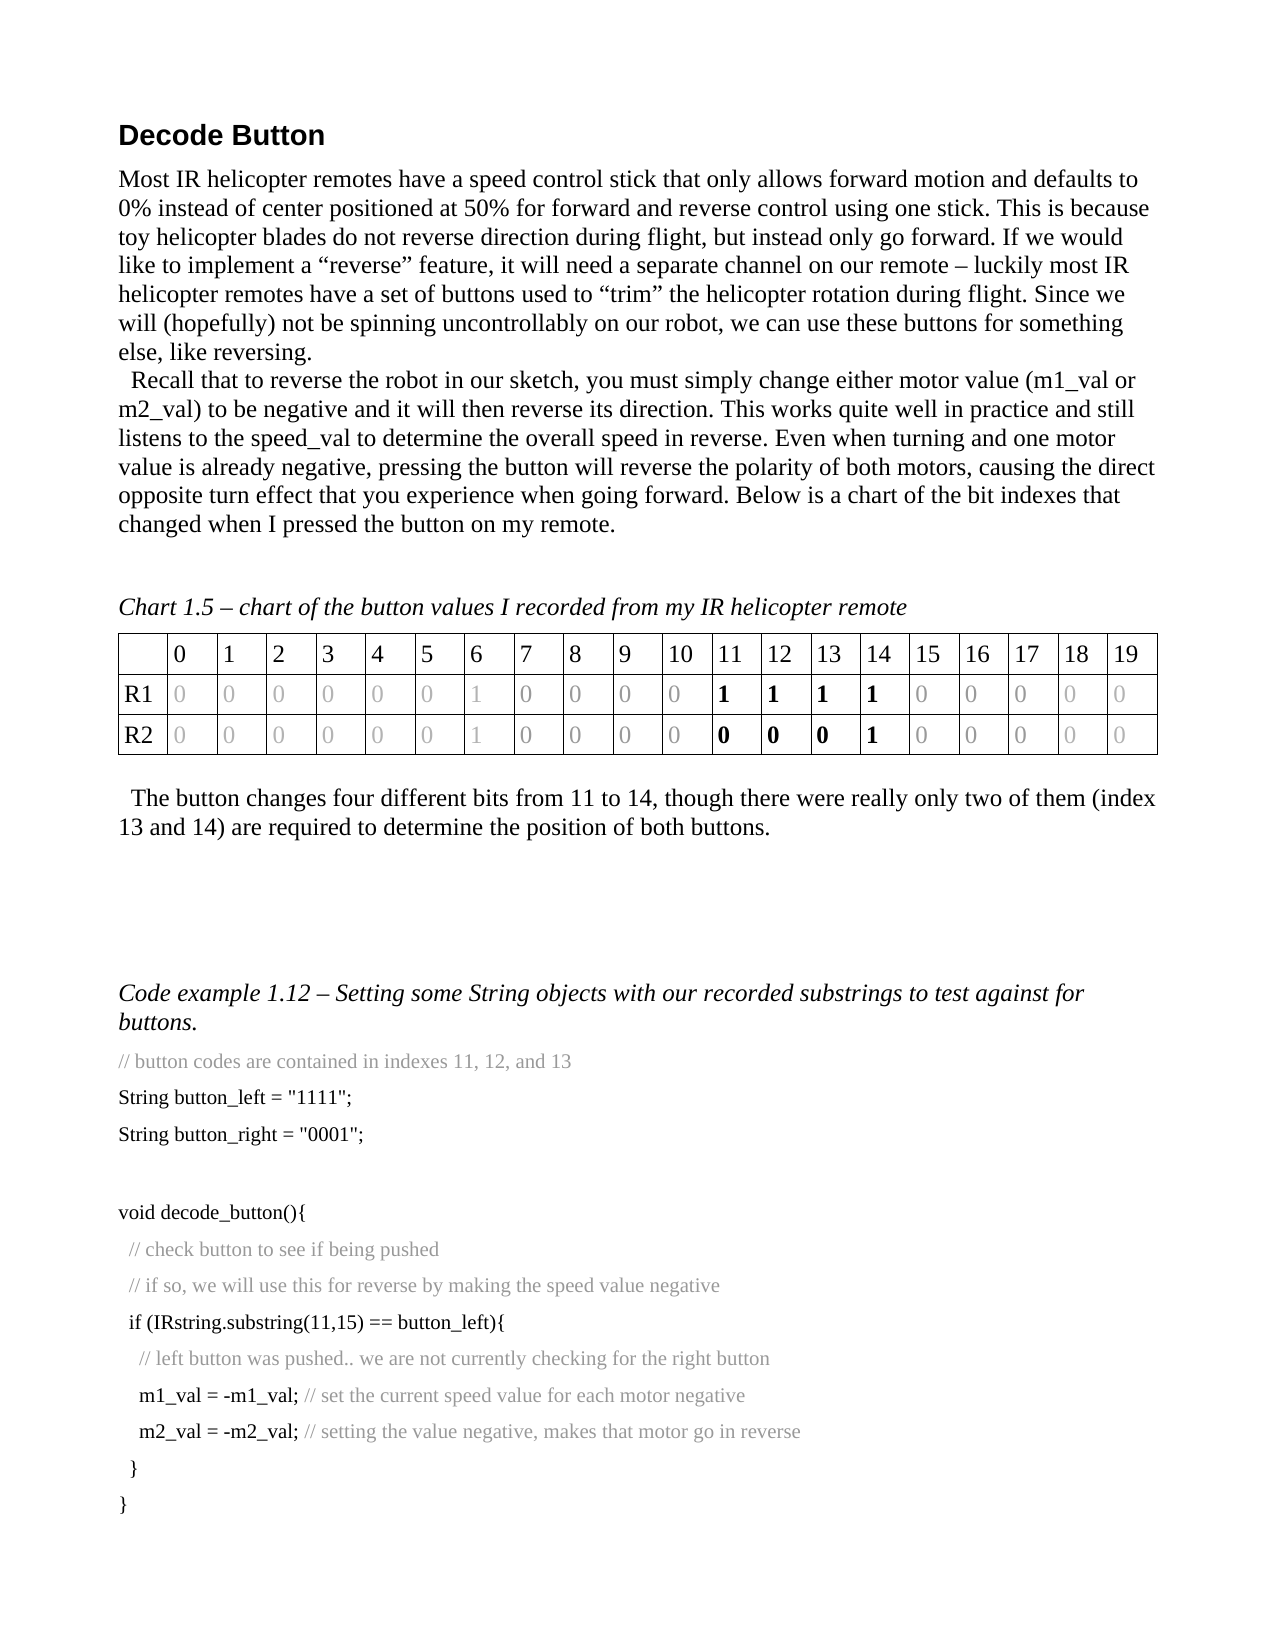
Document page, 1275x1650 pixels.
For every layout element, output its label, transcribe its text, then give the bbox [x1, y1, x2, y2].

text // if so, we will use this for reverse by making the speed value negative [118, 1273, 1157, 1297]
text The button changes four different bits from 11 to 14, though there were really only two of them (index 13 and 14) are required to determine the position of both buttons. [118, 783, 1157, 841]
table_cell 0 [515, 675, 563, 714]
table_cell 0 [1059, 715, 1107, 754]
table_header 7 [515, 634, 563, 674]
table_cell 0 [564, 675, 613, 714]
table_cell 0 [1009, 675, 1058, 714]
table_cell 0 [218, 715, 266, 754]
table_header 8 [564, 634, 613, 674]
table_header 14 [861, 634, 909, 674]
text Most IR helicopter remotes have a speed control stick that only allows forward motion and defaults to 0% instead of center positioned at 50% for forward and reverse control using one stick. This is because toy helicopter blades do not reverse direction during flight, but instead only go forward. If we would like to implement a “reverse” feature, it will need a separate channel on our remote – luckily most IR helicopter remotes have a set of buttons used to “trim” the helicopter rotation during flight. Since we will (hopefully) not be spinning uncontrollably on our robot, we can use these buttons for something else, like reversing. [118, 164, 1157, 365]
table_cell 0 [366, 715, 415, 754]
text // button codes are contained in indexes 11, 12, and 13 [118, 1048, 1157, 1073]
table_cell R2 [119, 715, 167, 754]
table_header 3 [317, 634, 365, 674]
text m1_val = -m1_val; // set the current speed value for each motor negative [118, 1383, 1157, 1407]
table_header 9 [614, 634, 662, 674]
table_cell R1 [119, 675, 167, 714]
table_cell 0 [317, 715, 365, 754]
table_cell 1 [713, 675, 761, 714]
table_header 2 [267, 634, 316, 674]
table_cell 0 [1009, 715, 1058, 754]
table_header 0 [168, 634, 217, 674]
table_header 17 [1009, 634, 1058, 674]
table_cell 0 [267, 675, 316, 714]
text Recall that to reverse the robot in our sketch, you must simply change either motor value (m1_val or m2_val) to be negative and it will then reverse its direction. This works quite well in practice and still listens to the speed_val to determine the overall speed in reverse. Even when turning and one motor value is already negative, pressing the button will reverse the polarity of both motors, causing the direct opposite turn effect that you experience when going forward. Below is a chart of the bit indexes that changed when I pressed the button on my remote. [118, 365, 1157, 538]
table_cell 0 [267, 715, 316, 754]
text m2_val = -m2_val; // setting the value negative, makes that motor go in reverse [118, 1419, 1157, 1443]
table_header 12 [762, 634, 811, 674]
table_cell 0 [960, 675, 1008, 714]
table_header 11 [713, 634, 761, 674]
table_header [119, 634, 167, 674]
table_cell 0 [366, 675, 415, 714]
table_cell 0 [416, 715, 464, 754]
table_header 1 [218, 634, 266, 674]
table_cell 0 [614, 715, 662, 754]
table_cell 1 [812, 675, 860, 714]
table_cell 0 [515, 715, 563, 754]
text } [118, 1456, 1157, 1480]
table_header 15 [910, 634, 959, 674]
table_header 4 [366, 634, 415, 674]
table_cell 1 [861, 715, 909, 754]
text String button_right = "0001"; [118, 1122, 1157, 1146]
text } [118, 1492, 1157, 1516]
text Code example 1.12 – Setting some String objects with our recorded substrings to test against for buttons. [118, 978, 1157, 1036]
table_cell 0 [218, 675, 266, 714]
table_cell 0 [1059, 675, 1107, 714]
table_cell 1 [465, 715, 514, 754]
table_header 10 [663, 634, 712, 674]
table_header 5 [416, 634, 464, 674]
text if (IRstring.substring(11,15) == button_left){ [118, 1309, 1157, 1334]
table_cell 0 [317, 675, 365, 714]
table_cell 0 [910, 715, 959, 754]
table_cell 0 [614, 675, 662, 714]
text String button_left = "1111"; [118, 1085, 1157, 1109]
text void decode_button(){ [118, 1200, 1157, 1224]
table_cell 0 [416, 675, 464, 714]
table_cell 0 [812, 715, 860, 754]
table_header 18 [1059, 634, 1107, 674]
table_cell 1 [861, 675, 909, 714]
table_cell 0 [663, 715, 712, 754]
table_cell 0 [564, 715, 613, 754]
table_cell 0 [960, 715, 1008, 754]
subtitle Decode Button [118, 118, 1157, 152]
text // check button to see if being pushed [118, 1236, 1157, 1261]
table_cell 0 [762, 715, 811, 754]
table_header 6 [465, 634, 514, 674]
table_cell 1 [465, 675, 514, 714]
table_cell 0 [168, 715, 217, 754]
table_cell 0 [713, 715, 761, 754]
table_cell 0 [663, 675, 712, 714]
text // left button was pushed.. we are not currently checking for the right button [118, 1346, 1157, 1370]
table_cell 0 [1108, 675, 1157, 714]
table_cell 0 [168, 675, 217, 714]
table_header 13 [812, 634, 860, 674]
table_cell 0 [1108, 715, 1157, 754]
text Chart 1.5 – chart of the button values I recorded from my IR helicopter remote [118, 592, 1157, 621]
table_header 16 [960, 634, 1008, 674]
table_cell 1 [762, 675, 811, 714]
table_cell 0 [910, 675, 959, 714]
table_header 19 [1108, 634, 1157, 674]
